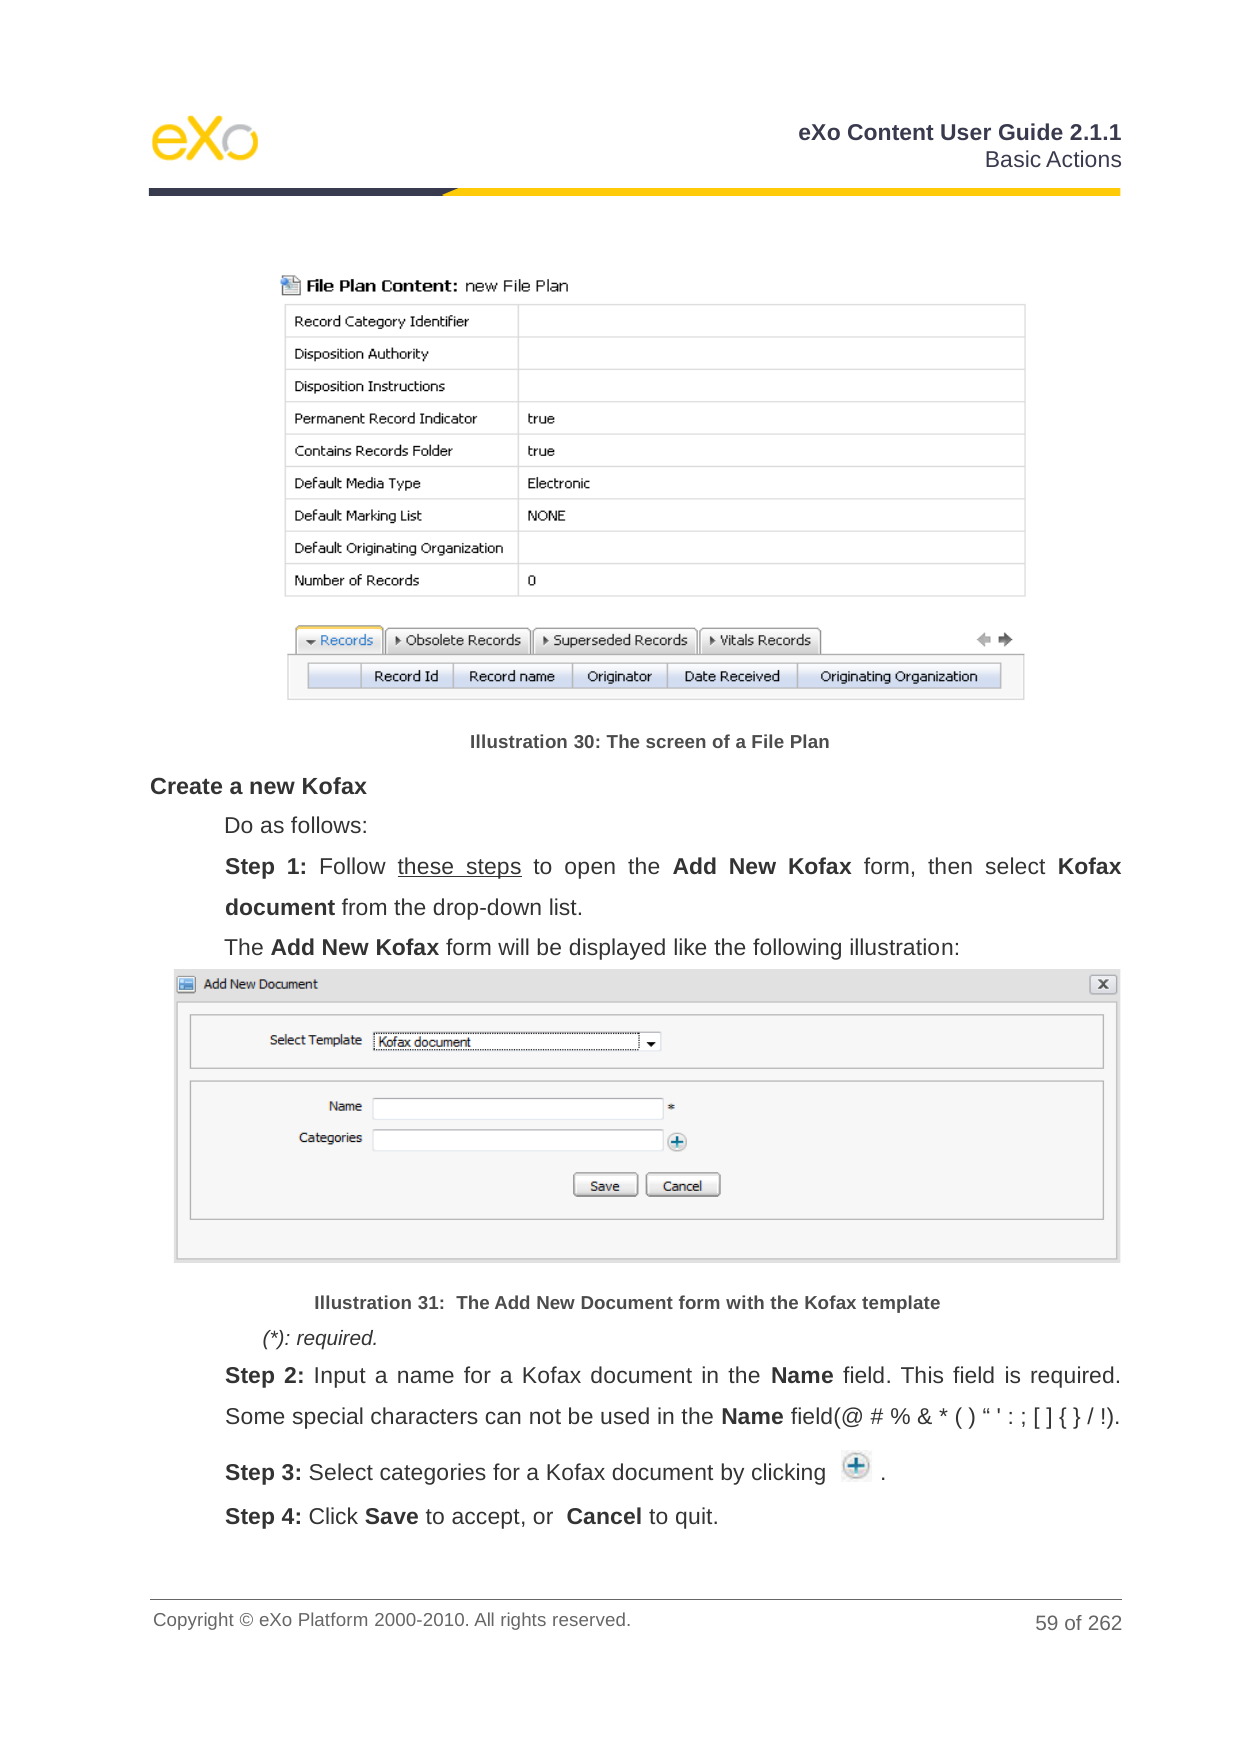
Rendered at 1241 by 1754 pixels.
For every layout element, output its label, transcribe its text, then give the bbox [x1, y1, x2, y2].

picture [278, 268, 1030, 710]
subtitle Create a new Kofax [150, 728, 1122, 799]
list Step 3: Select categories for a Kofax document by clicking . [187, 1457, 1122, 1489]
picture [148, 188, 1121, 196]
picture [173, 969, 1121, 1263]
list Step 2: Input a name for a Kofax document in the Name field. This field is required. Some special characters can not be used in the Name field(@ # % & * ( ) “ ' : ; [ ] { } / !). [187, 1362, 1122, 1429]
text Illustration 31: The screen of a File Plan [237, 728, 1062, 752]
list Step 4: Click Save to accept, or Cancel to quit. [187, 1503, 1122, 1530]
list Illustration 32: The Add New Document form with the Kofax template [158, 1289, 1097, 1314]
list (*): required. [225, 1289, 1122, 1350]
text Do as follows: [224, 812, 1122, 839]
picture [841, 1450, 873, 1482]
list The Add New Kofax form will be displayed like the following illustration: [224, 933, 1122, 961]
picture [152, 115, 259, 161]
list Step 1: Follow these steps to open the Add New Kofax form, then select Kofax document from the drop-down list. [187, 852, 1122, 920]
